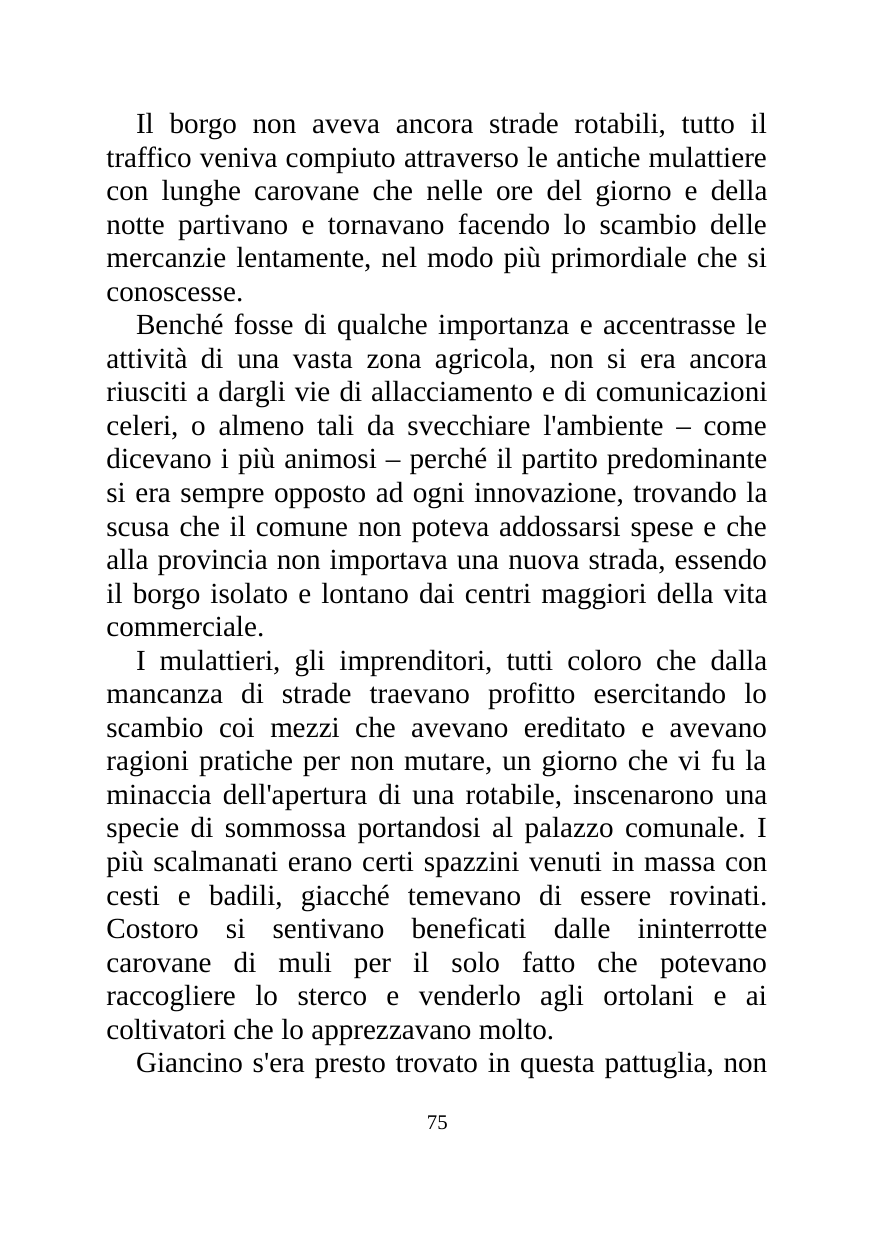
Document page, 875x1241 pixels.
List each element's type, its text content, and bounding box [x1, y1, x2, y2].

text Giancino s'era presto trovato in questa pattuglia, non [106, 1045, 768, 1079]
text Benché fosse di qualche importanza e accentrasse le attività di una vasta zona agricola, non si era ancora riusciti a dargli vie di allacciamento e di comunicazioni celeri, o almeno tali da svecchiare l'ambiente – come dicevano i più animosi – perché il partito predominante si era sempre opposto ad ogni innovazione, trovando la scusa che il comune non poteva addossarsi spese e che alla provincia non importava una nuova strada, essendo il borgo isolato e lontano dai centri maggiori della vita commerciale. [106, 307, 768, 643]
text Il borgo non aveva ancora strade rotabili, tutto il traffico veniva compiuto attraverso le antiche mulattiere con lunghe carovane che nelle ore del giorno e della notte partivano e tornavano facendo lo scambio delle mercanzie lentamente, nel modo più primordiale che si conoscesse. [106, 106, 768, 307]
text I mulattieri, gli imprenditori, tutti coloro che dalla mancanza di strade traevano profitto esercitando lo scambio coi mezzi che avevano ereditato e avevano ragioni pratiche per non mutare, un giorno che vi fu la minaccia dell'apertura di una rotabile, inscenarono una specie di sommossa portandosi al palazzo comunale. I più scalmanati erano certi spazzini venuti in massa con cesti e badili, giacché temevano di essere rovinati. Costoro si sentivano beneficati dalle ininterrotte carovane di muli per il solo fatto che potevano raccogliere lo sterco e venderlo agli ortolani e ai coltivatori che lo apprezzavano molto. [106, 643, 768, 1045]
